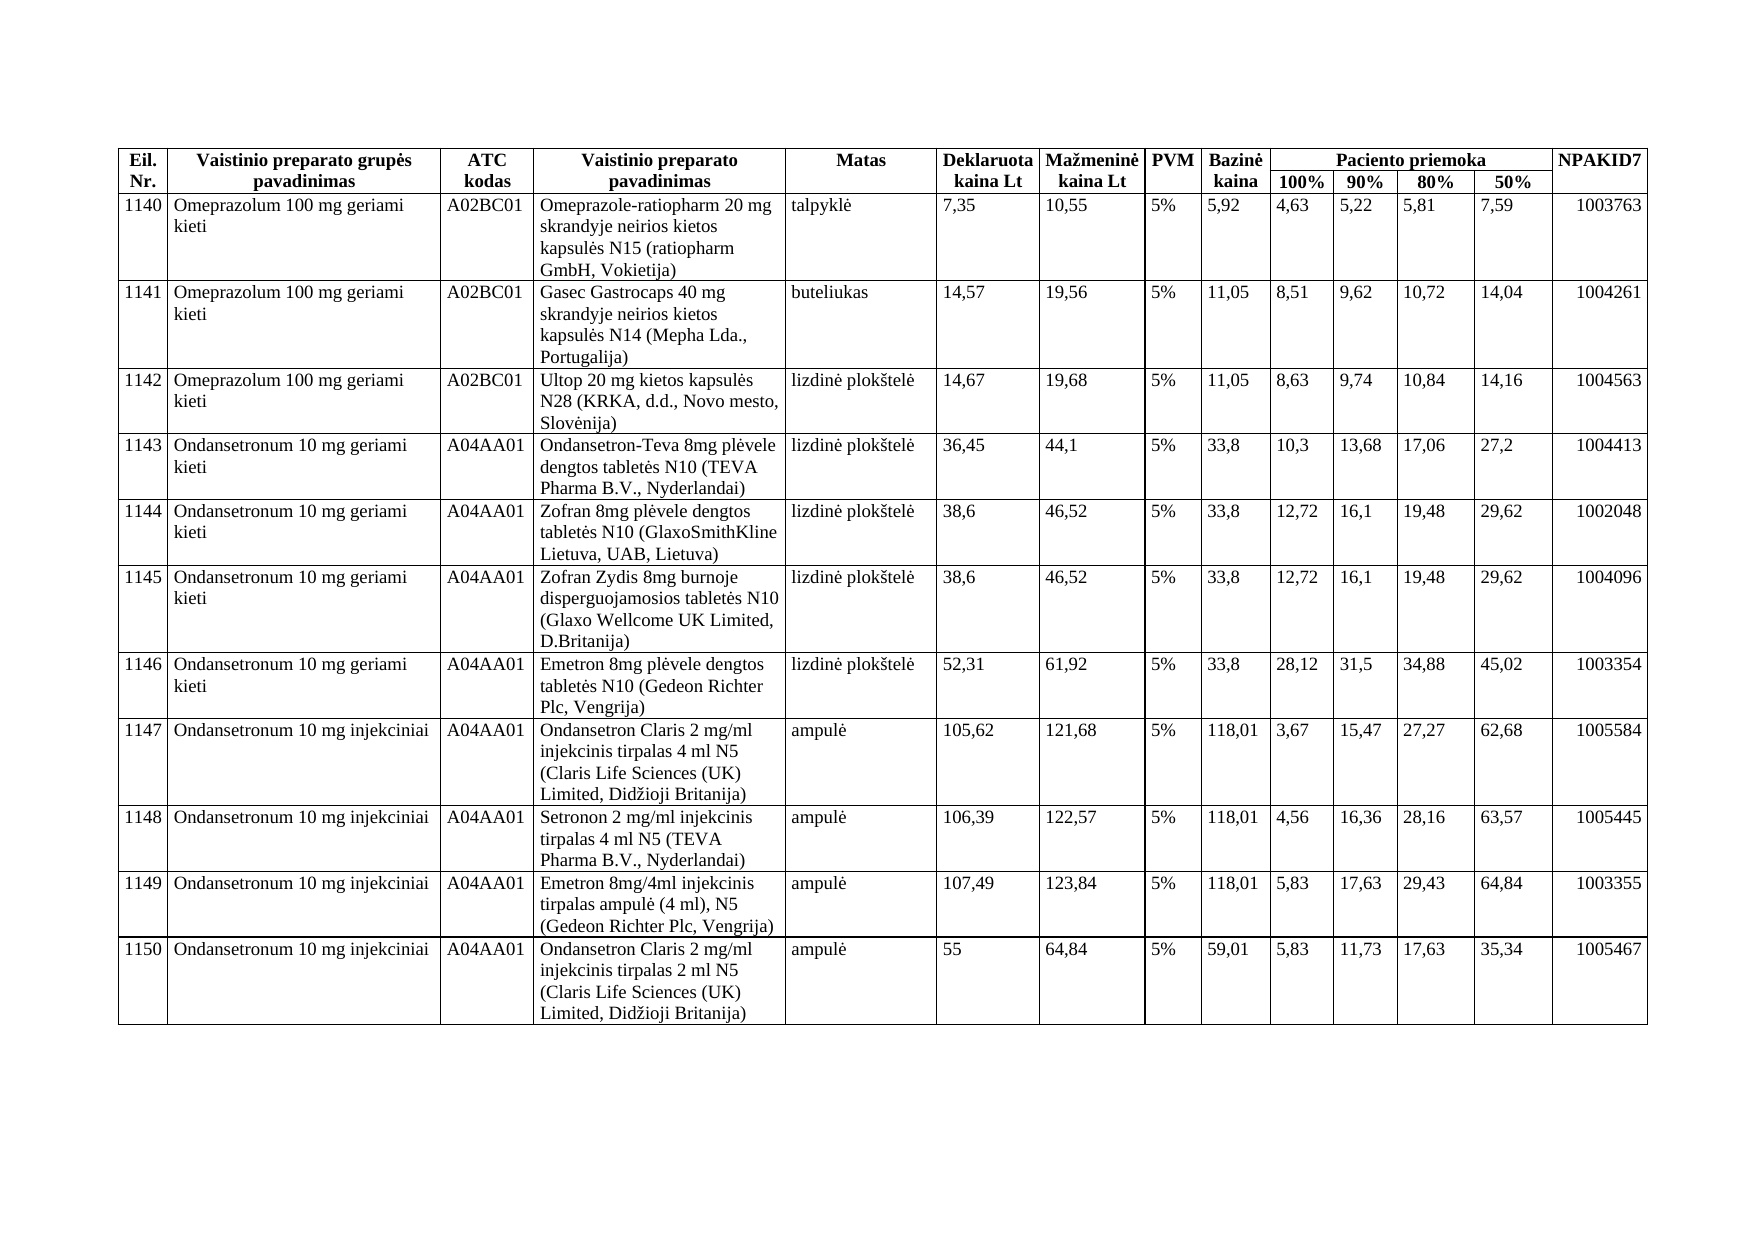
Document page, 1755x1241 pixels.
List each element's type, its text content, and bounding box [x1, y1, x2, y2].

table_cell 9,62 [1334, 281, 1397, 367]
table_cell 8,51 [1271, 281, 1333, 367]
table_cell 36,45 [937, 434, 1039, 499]
table_header Eil. Nr. [119, 149, 167, 193]
table_cell 118,01 [1202, 719, 1270, 805]
table_cell 1142 [119, 369, 167, 433]
table_cell A04AA01 [441, 938, 533, 1024]
table_cell 5% [1146, 872, 1201, 936]
table_header ATC kodas [441, 149, 533, 193]
table_header Bazinė kaina Lt [1202, 149, 1270, 193]
table_cell 5% [1146, 434, 1201, 499]
table_cell 5% [1146, 194, 1201, 280]
table_cell 13,68 [1334, 434, 1397, 499]
table_cell 46,52 [1040, 500, 1144, 564]
table_cell Omeprazolum 100 mg geriami kieti [168, 369, 440, 433]
table_cell buteliukas [786, 281, 936, 367]
table_cell 118,01 [1202, 806, 1270, 871]
table_cell 100% [1271, 171, 1333, 193]
table_cell 122,57 [1040, 806, 1144, 871]
table_cell 1005584 [1553, 719, 1647, 805]
table_cell 38,6 [937, 500, 1039, 564]
table_cell 1003355 [1553, 872, 1647, 936]
table_header NPAKID7 [1553, 149, 1647, 193]
table_cell 1004261 [1553, 281, 1647, 367]
table_cell 33,8 [1202, 566, 1270, 652]
table_cell 10,3 [1271, 434, 1333, 499]
table_cell 61,92 [1040, 653, 1144, 718]
table_cell 123,84 [1040, 872, 1144, 936]
table_cell 19,56 [1040, 281, 1144, 367]
table_cell 10,55 [1040, 194, 1144, 280]
table_cell Zofran Zydis 8mg burnoje disperguojamosios tabletės N10 (Glaxo Wellcome UK Limited, D.Britanija) [534, 566, 785, 652]
table_cell 1002048 [1553, 500, 1647, 564]
table_header PVM [1146, 149, 1201, 193]
table_cell 45,02 [1475, 653, 1552, 718]
table_cell 11,73 [1334, 938, 1397, 1024]
table_cell 12,72 [1271, 566, 1333, 652]
table_cell A04AA01 [441, 872, 533, 936]
table_cell 1143 [119, 434, 167, 499]
table_cell 4,63 [1271, 194, 1333, 280]
table_cell 27,27 [1398, 719, 1474, 805]
table_cell A04AA01 [441, 566, 533, 652]
table_cell 28,12 [1271, 653, 1333, 718]
table_cell 80% [1398, 171, 1474, 193]
table_header Vaistinio preparato pavadinimas [534, 149, 785, 193]
table_cell 106,39 [937, 806, 1039, 871]
table_cell 1144 [119, 500, 167, 564]
table_cell 7,35 [937, 194, 1039, 280]
table_cell 5% [1146, 719, 1201, 805]
table_cell Ondansetronum 10 mg injekciniai [168, 872, 440, 936]
table_cell 11,05 [1202, 281, 1270, 367]
table_cell 1003763 [1553, 194, 1647, 280]
table_cell 10,72 [1398, 281, 1474, 367]
table_cell ampulė [786, 806, 936, 871]
table_cell 5% [1146, 938, 1201, 1024]
table_cell 107,49 [937, 872, 1039, 936]
table_cell 5% [1146, 369, 1201, 433]
table_cell A04AA01 [441, 653, 533, 718]
table_cell 17,63 [1398, 938, 1474, 1024]
table_cell 1003354 [1553, 653, 1647, 718]
table_cell 118,01 [1202, 872, 1270, 936]
table_cell 1004096 [1553, 566, 1647, 652]
table_cell 35,34 [1475, 938, 1552, 1024]
table_cell A04AA01 [441, 500, 533, 564]
table_cell Emetron 8mg plėvele dengtos tabletės N10 (Gedeon Richter Plc, Vengrija) [534, 653, 785, 718]
table_cell 62,68 [1475, 719, 1552, 805]
table_cell 105,62 [937, 719, 1039, 805]
table_header Mažmeninė kaina Lt [1040, 149, 1144, 193]
table_cell Ondansetronum 10 mg geriami kieti [168, 653, 440, 718]
table_cell 14,04 [1475, 281, 1552, 367]
table_cell A02BC01 [441, 194, 533, 280]
table_cell 19,68 [1040, 369, 1144, 433]
table_cell Omeprazole-ratiopharm 20 mg skrandyje neirios kietos kapsulės N15 (ratiopharm GmbH, Vokietija) [534, 194, 785, 280]
table_cell Ondansetronum 10 mg injekciniai [168, 719, 440, 805]
table_cell 1005467 [1553, 938, 1647, 1024]
table_cell 27,2 [1475, 434, 1552, 499]
table_cell 64,84 [1040, 938, 1144, 1024]
table_cell 1150 [119, 938, 167, 1024]
table_cell 50% [1475, 171, 1552, 193]
table_cell 5,81 [1398, 194, 1474, 280]
table_cell Ondansetronum 10 mg injekciniai [168, 938, 440, 1024]
table_cell Emetron 8mg/4ml injekcinis tirpalas ampulė (4 ml), N5 (Gedeon Richter Plc, Vengrija) [534, 872, 785, 936]
table_cell Gasec Gastrocaps 40 mg skrandyje neirios kietos kapsulės N14 (Mepha Lda., Portugalija) [534, 281, 785, 367]
table_cell Setronon 2 mg/ml injekcinis tirpalas 4 ml N5 (TEVA Pharma B.V., Nyderlandai) [534, 806, 785, 871]
table_cell Omeprazolum 100 mg geriami kieti [168, 194, 440, 280]
table_cell 16,36 [1334, 806, 1397, 871]
table_cell 59,01 [1202, 938, 1270, 1024]
table_cell 31,5 [1334, 653, 1397, 718]
table_cell lizdinė plokštelė [786, 500, 936, 564]
table_cell 28,16 [1398, 806, 1474, 871]
table_cell A04AA01 [441, 434, 533, 499]
table_cell ampulė [786, 938, 936, 1024]
table_cell lizdinė plokštelė [786, 566, 936, 652]
table_cell Ondansetronum 10 mg geriami kieti [168, 500, 440, 564]
table_cell ampulė [786, 872, 936, 936]
table_header Paciento priemoka [1271, 149, 1552, 170]
table_cell 5% [1146, 500, 1201, 564]
table_cell 8,63 [1271, 369, 1333, 433]
table_header Deklaruota kaina Lt [937, 149, 1039, 193]
table_cell 17,63 [1334, 872, 1397, 936]
table_cell 1005445 [1553, 806, 1647, 871]
table_cell 1141 [119, 281, 167, 367]
table_cell Ultop 20 mg kietos kapsulės N28 (KRKA, d.d., Novo mesto, Slovėnija) [534, 369, 785, 433]
table_cell 34,88 [1398, 653, 1474, 718]
table_cell Ondansetron-Teva 8mg plėvele dengtos tabletės N10 (TEVA Pharma B.V., Nyderlandai) [534, 434, 785, 499]
table_cell 90% [1334, 171, 1397, 193]
table_cell 29,62 [1475, 566, 1552, 652]
table_cell 12,72 [1271, 500, 1333, 564]
table_cell 121,68 [1040, 719, 1144, 805]
table_cell 5,83 [1271, 872, 1333, 936]
table_header Matas [786, 149, 936, 193]
table_cell 17,06 [1398, 434, 1474, 499]
table_cell 14,57 [937, 281, 1039, 367]
table_cell 55 [937, 938, 1039, 1024]
table_cell A04AA01 [441, 806, 533, 871]
table_cell 1004413 [1553, 434, 1647, 499]
table_cell talpyklė [786, 194, 936, 280]
table_cell 44,1 [1040, 434, 1144, 499]
table_cell Ondansetronum 10 mg geriami kieti [168, 566, 440, 652]
table_cell 1004563 [1553, 369, 1647, 433]
table_header Vaistinio preparato grupės pavadinimas [168, 149, 440, 193]
table_cell 9,74 [1334, 369, 1397, 433]
table_cell 1149 [119, 872, 167, 936]
table_cell 5,92 [1202, 194, 1270, 280]
table_cell 10,84 [1398, 369, 1474, 433]
table_cell 52,31 [937, 653, 1039, 718]
table_cell 5% [1146, 281, 1201, 367]
table_cell 33,8 [1202, 434, 1270, 499]
table_cell 1140 [119, 194, 167, 280]
table_cell Zofran 8mg plėvele dengtos tabletės N10 (GlaxoSmithKline Lietuva, UAB, Lietuva) [534, 500, 785, 564]
table_cell 5% [1146, 566, 1201, 652]
table_cell 7,59 [1475, 194, 1552, 280]
table_cell 1148 [119, 806, 167, 871]
table_cell 15,47 [1334, 719, 1397, 805]
table_cell 1146 [119, 653, 167, 718]
table_cell 63,57 [1475, 806, 1552, 871]
table_cell 14,67 [937, 369, 1039, 433]
table_cell 29,43 [1398, 872, 1474, 936]
table_cell 14,16 [1475, 369, 1552, 433]
table_cell 33,8 [1202, 500, 1270, 564]
table_cell ampulė [786, 719, 936, 805]
table_cell 5% [1146, 653, 1201, 718]
table_cell 19,48 [1398, 566, 1474, 652]
table_cell Ondansetronum 10 mg injekciniai [168, 806, 440, 871]
table_cell 29,62 [1475, 500, 1552, 564]
table_cell 16,1 [1334, 500, 1397, 564]
table_cell 5,83 [1271, 938, 1333, 1024]
table_cell lizdinė plokštelė [786, 369, 936, 433]
table_cell A02BC01 [441, 281, 533, 367]
table_cell lizdinė plokštelė [786, 653, 936, 718]
table_cell 11,05 [1202, 369, 1270, 433]
table_cell Omeprazolum 100 mg geriami kieti [168, 281, 440, 367]
table_cell 16,1 [1334, 566, 1397, 652]
table_cell A02BC01 [441, 369, 533, 433]
table_cell lizdinė plokštelė [786, 434, 936, 499]
table_cell 1147 [119, 719, 167, 805]
table_cell 64,84 [1475, 872, 1552, 936]
table_cell 5% [1146, 806, 1201, 871]
table_cell 4,56 [1271, 806, 1333, 871]
table_cell 46,52 [1040, 566, 1144, 652]
table_cell A04AA01 [441, 719, 533, 805]
table_cell 1145 [119, 566, 167, 652]
table_cell 5,22 [1334, 194, 1397, 280]
table_cell 19,48 [1398, 500, 1474, 564]
table_cell 3,67 [1271, 719, 1333, 805]
table_cell 38,6 [937, 566, 1039, 652]
table_cell 33,8 [1202, 653, 1270, 718]
table_cell Ondansetron Claris 2 mg/ml injekcinis tirpalas 2 ml N5 (Claris Life Sciences (UK) Limited, Didžioji Britanija) [534, 938, 785, 1024]
table_cell Ondansetronum 10 mg geriami kieti [168, 434, 440, 499]
table_cell Ondansetron Claris 2 mg/ml injekcinis tirpalas 4 ml N5 (Claris Life Sciences (UK) Limited, Didžioji Britanija) [534, 719, 785, 805]
